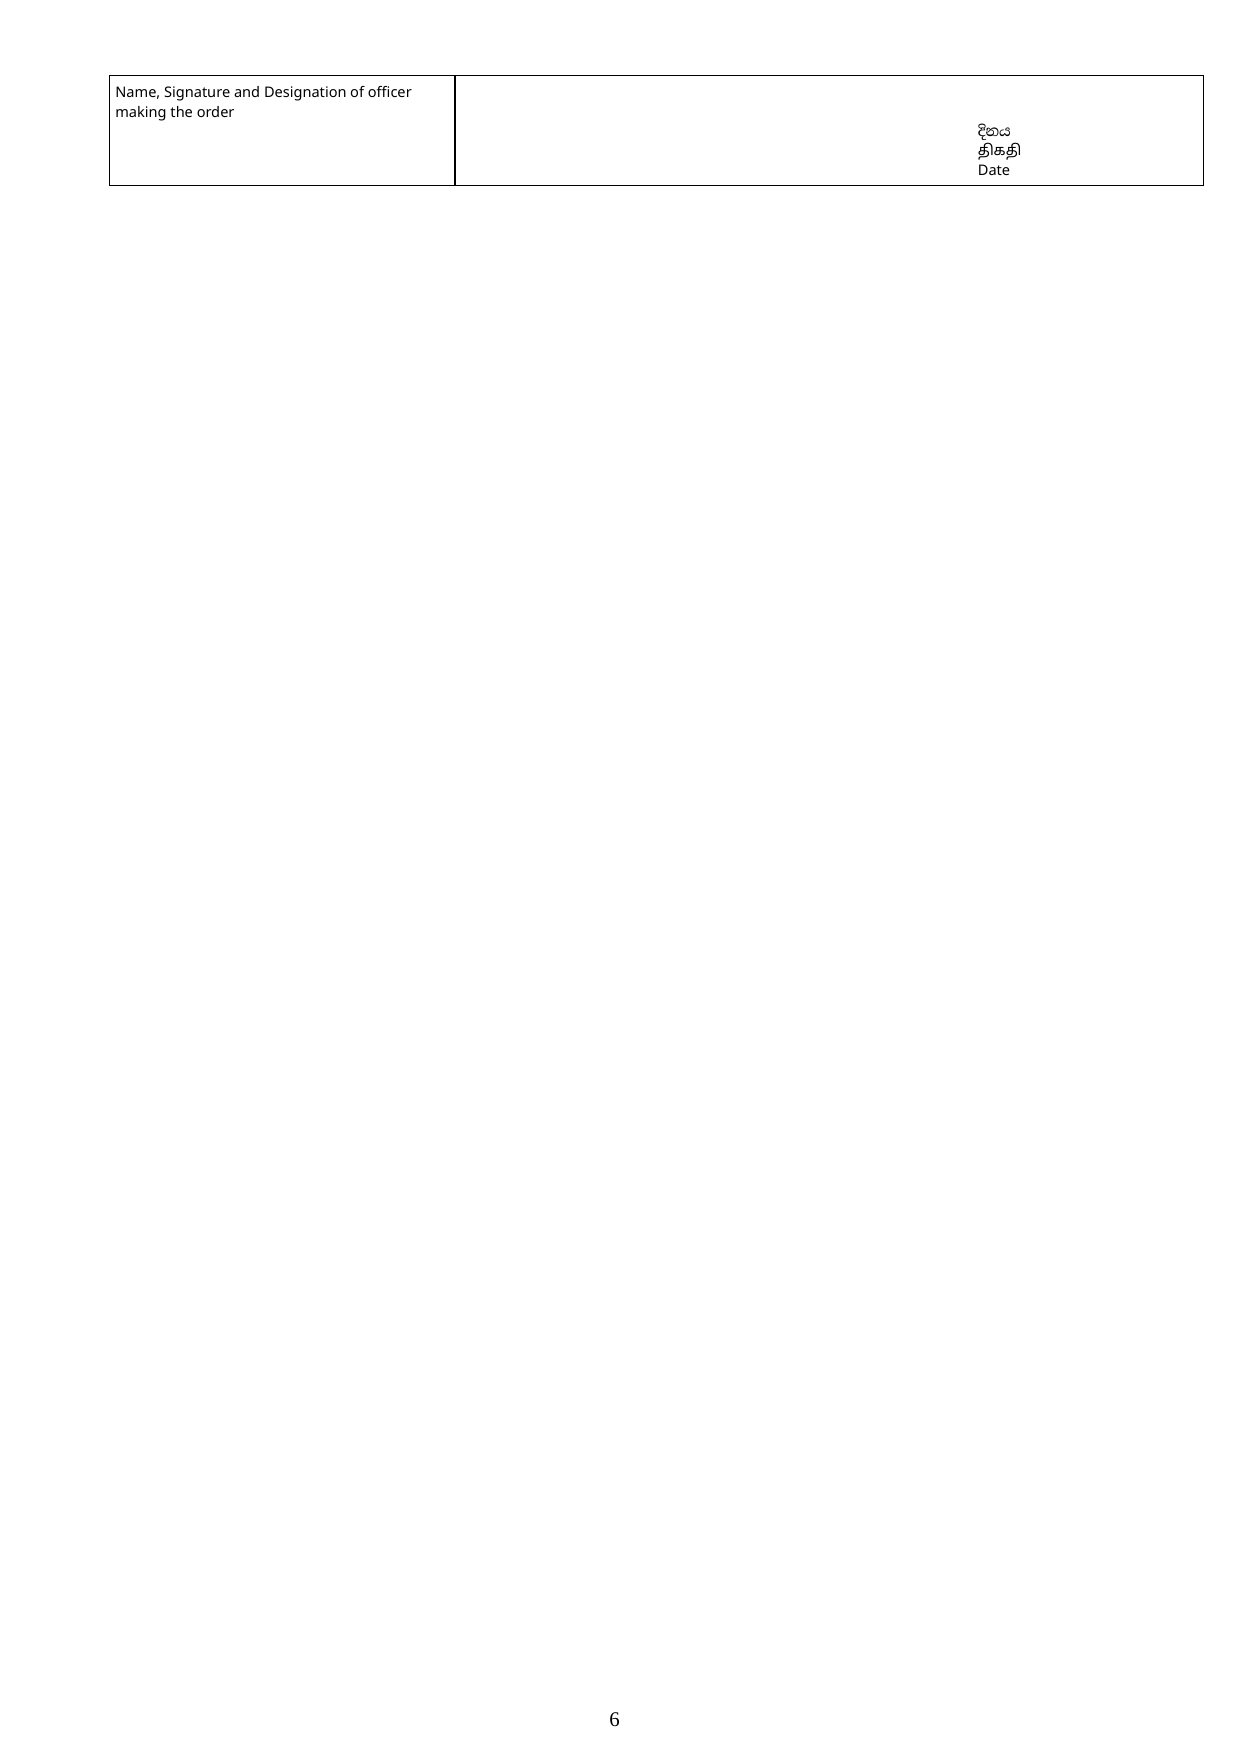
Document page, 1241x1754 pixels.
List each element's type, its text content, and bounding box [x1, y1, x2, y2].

table_cell Name, Signature and Designation of officer making the order [110, 76, 454, 185]
table_cell දිනය திகதி Date [456, 76, 1203, 185]
